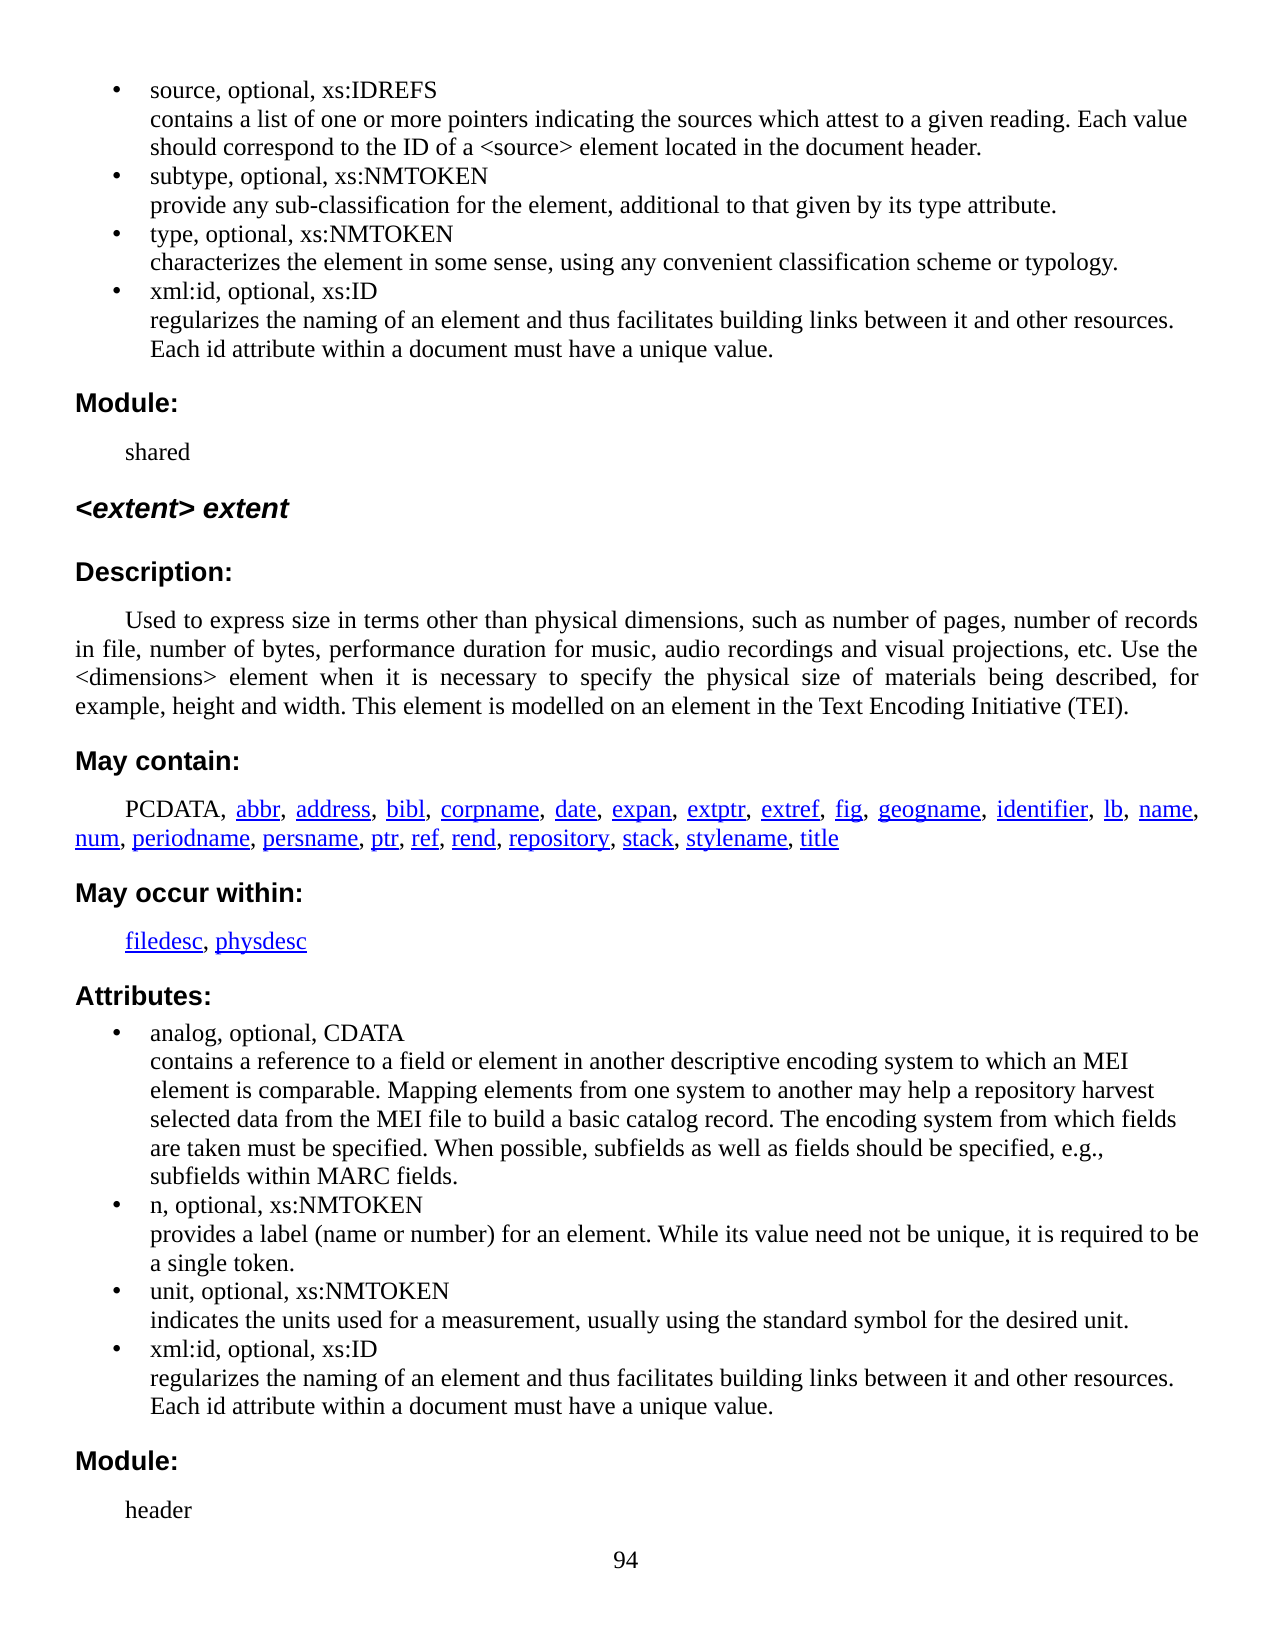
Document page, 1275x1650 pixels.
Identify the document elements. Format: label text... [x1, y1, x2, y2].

list type, optional, xs:NMTOKEN characterizes the element in some sense, using any convenient classification scheme or typology. [112, 219, 1200, 276]
text Used to express size in terms other than physical dimensions, such as number of pages, number of records in file, number of bytes, performance duration for music, audio recordings and visual projections, etc. Use the <dimensions> element when it is necessary to specify the physical size of materials being described, for example, height and width. This element is modelled on an element in the Text Encoding Initiative (TEI). [75, 605, 1200, 720]
subtitle May contain: [75, 745, 1200, 776]
subtitle May occur within: [75, 877, 1200, 908]
list xml:id, optional, xs:ID regularizes the naming of an element and thus facilitates building links between it and other resources. Each id attribute within a document must have a unique value. [112, 276, 1200, 362]
subtitle Attributes: [75, 980, 1200, 1011]
text filedesc, physdesc [75, 926, 1200, 955]
text header [75, 1495, 1200, 1523]
list xml:id, optional, xs:ID regularizes the naming of an element and thus facilitates building links between it and other resources. Each id attribute within a document must have a unique value. [112, 1334, 1200, 1420]
text shared [75, 437, 1200, 466]
subtitle Module: [75, 1445, 1200, 1476]
list source, optional, xs:IDREFS contains a list of one or more pointers indicating the sources which attest to a given reading. Each value should correspond to the ID of a <source> element located in the document header. [112, 75, 1200, 161]
list unit, optional, xs:NMTOKEN indicates the units used for a measurement, usually using the standard symbol for the desired unit. [112, 1276, 1200, 1334]
list n, optional, xs:NMTOKEN provides a label (name or number) for an element. While its value need not be unique, it is required to be a single token. [112, 1190, 1200, 1276]
subtitle Module: [75, 387, 1200, 419]
subtitle Description: [75, 556, 1200, 587]
text PCDATA, abbr, address, bibl, corpname, date, expan, extptr, extref, fig, geogname, identifier, lb, name, num, periodname, persname, ptr, ref, rend, repository, stack, stylename, title [75, 794, 1200, 852]
list subtype, optional, xs:NMTOKEN provide any sub-classification for the element, additional to that given by its type attribute. [112, 161, 1200, 219]
subtitle <extent> extent [75, 491, 1200, 524]
list analog, optional, CDATA contains a reference to a field or element in another descriptive encoding system to which an MEI element is comparable. Mapping elements from one system to another may help a repository harvest selected data from the MEI file to build a basic catalog record. The encoding system from which fields are taken must be specified. When possible, subfields as well as fields should be specified, e.g., subfields within MARC fields. [112, 1018, 1200, 1190]
